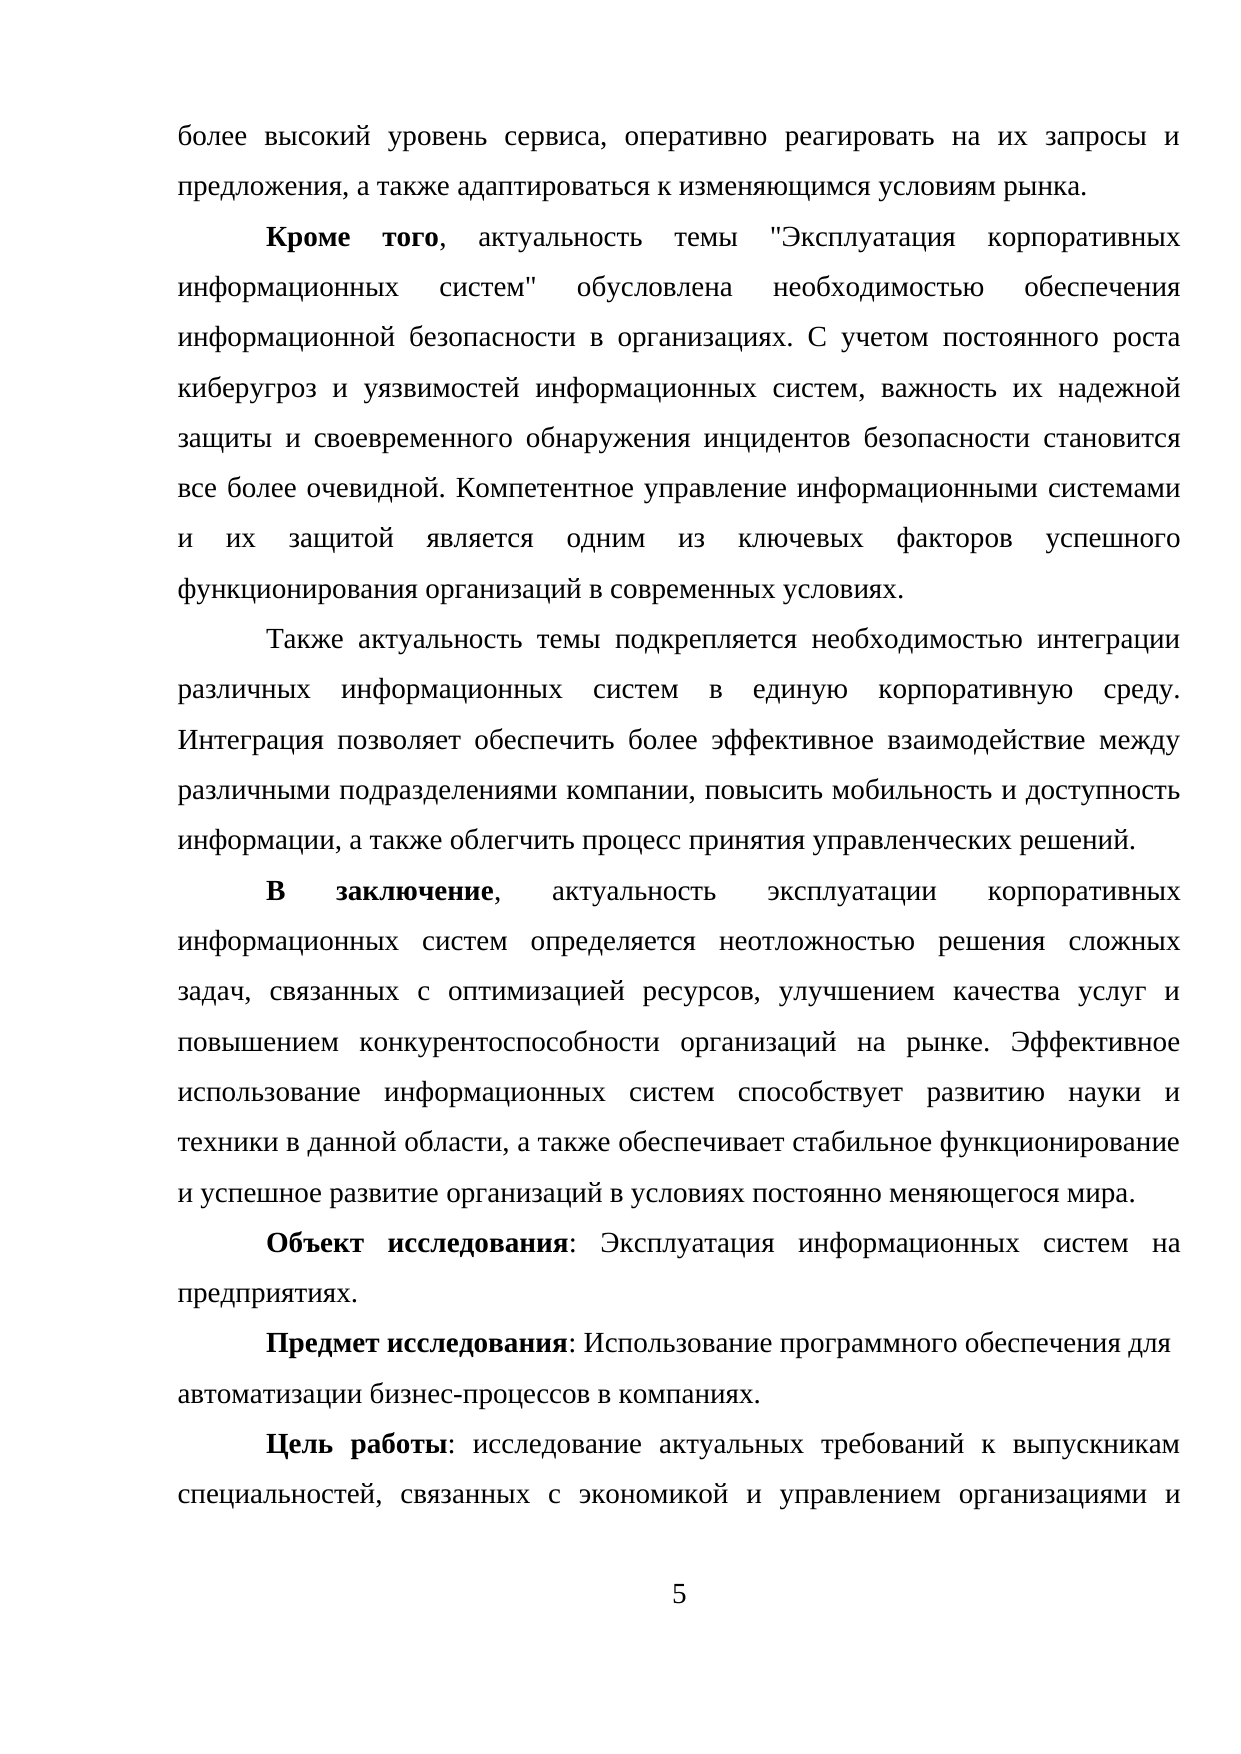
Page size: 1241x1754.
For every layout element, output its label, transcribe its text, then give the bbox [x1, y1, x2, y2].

text В заключение, актуальность эксплуатации корпоративных информационных систем определяется неотложностью решения сложных задач, связанных с оптимизацией ресурсов, улучшением качества услуг и повышением конкурентоспособности организаций на рынке. Эффективное использование информационных систем способствует развитию науки и техники в данной области, а также обеспечивает стабильное функционирование и успешное развитие организаций в условиях постоянно меняющегося мира. [177, 873, 1181, 1208]
text Предмет исследования: Использование программного обеспечения для автоматизации бизнес-процессов в компаниях. [177, 1326, 1181, 1409]
text более высокий уровень сервиса, оперативно реагировать на их запросы и предложения, а также адаптироваться к изменяющимся условиям рынка. [177, 118, 1181, 202]
text Объект исследования: Эксплуатация информационных систем на предприятиях. [177, 1225, 1181, 1309]
text Также актуальность темы подкрепляется необходимостью интеграции различных информационных систем в единую корпоративную среду. Интеграция позволяет обеспечить более эффективное взаимодействие между различными подразделениями компании, повысить мобильность и доступность информации, а также облегчить процесс принятия управленческих решений. [177, 621, 1181, 856]
text Кроме того, актуальность темы "Эксплуатация корпоративных информационных систем" обусловлена необходимостью обеспечения информационной безопасности в организациях. С учетом постоянного роста киберугроз и уязвимостей информационных систем, важность их надежной защиты и своевременного обнаружения инцидентов безопасности становится все более очевидной. Компетентное управление информационными системами и их защитой является одним из ключевых факторов успешного функционирования организаций в современных условиях. [177, 219, 1181, 604]
text Цель работы: исследование актуальных требований к выпускникам специальностей, связанных с экономикой и управлением организациями и [177, 1426, 1181, 1510]
